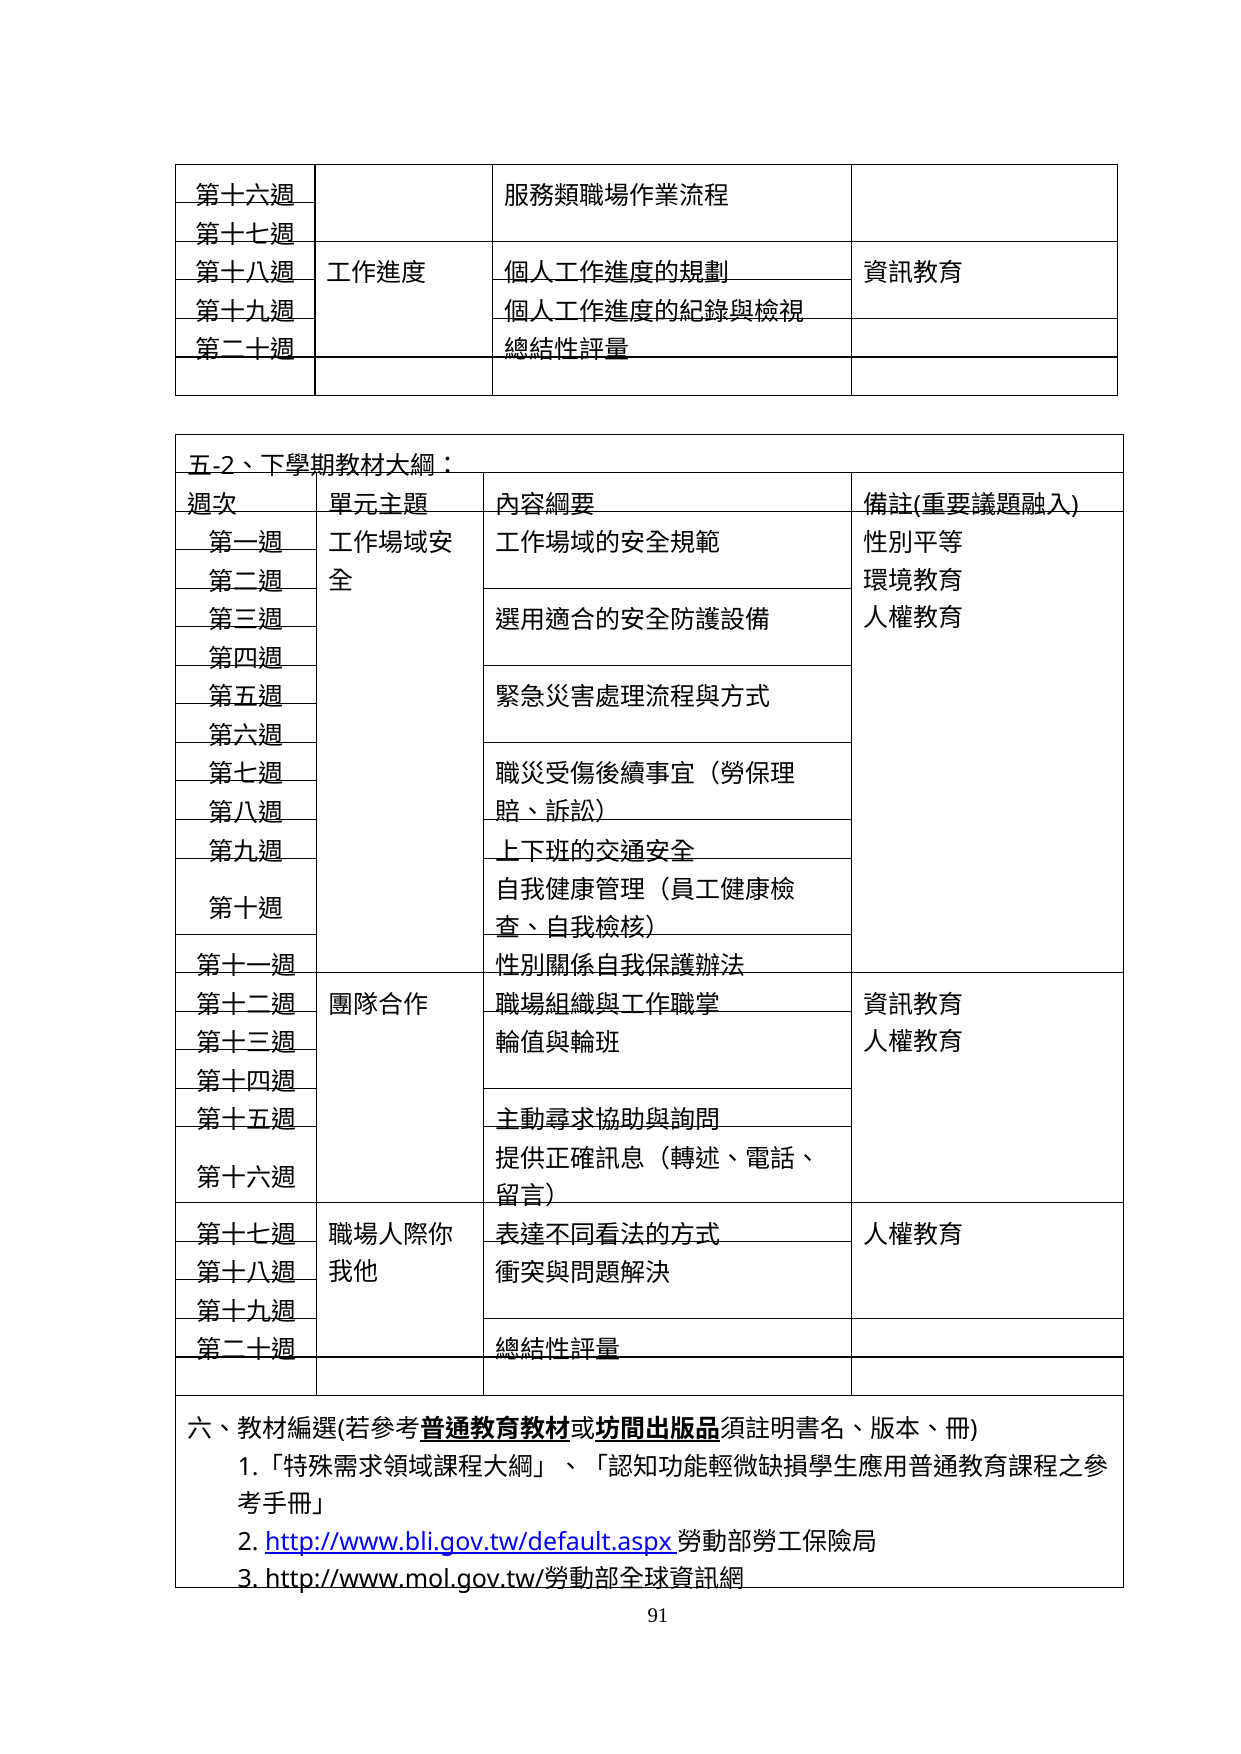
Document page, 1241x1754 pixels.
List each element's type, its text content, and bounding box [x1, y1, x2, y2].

table_cell 第二十週 [176, 319, 314, 356]
table_cell 性別關係自我保護辦法 [484, 935, 851, 972]
table_cell 人權教育 [852, 1203, 1123, 1318]
table_cell 緊急災害處理流程與方式 [484, 666, 851, 742]
table_cell [316, 358, 492, 395]
table_cell 第十四週 [176, 1050, 316, 1088]
table_cell 備註(重要議題融入) [852, 473, 1123, 511]
table_cell 週次 [176, 473, 316, 511]
table_cell 第十三週 [176, 1012, 316, 1049]
table_cell 第七週 [176, 743, 316, 780]
table_cell [176, 1358, 316, 1395]
table_cell 第十七週 [176, 1203, 316, 1241]
table_cell 個人工作進度的規劃 [493, 242, 851, 279]
table_cell 上下班的交通安全 [484, 820, 851, 857]
table_cell 職場組織與工作職掌 [484, 973, 851, 1011]
table_cell 工作場域的安全規範 [484, 512, 851, 588]
table_cell 提供正確訊息（轉述、電話、留言） [484, 1127, 851, 1202]
table_cell 工作場域安全 [317, 512, 483, 972]
table_cell [852, 1319, 1123, 1356]
table_cell 資訊教育 人權教育 [852, 973, 1123, 1202]
table_cell 資訊教育 [852, 242, 1117, 318]
table_cell 第九週 [176, 820, 316, 857]
table_cell 第十九週 [176, 1280, 316, 1318]
table_cell 第六週 [176, 704, 316, 742]
table_cell 服務類職場作業流程 [493, 165, 851, 241]
table_cell 總結性評量 [493, 319, 851, 356]
table_cell 第十一週 [176, 935, 316, 972]
table_cell 第十五週 [176, 1089, 316, 1126]
table_cell 輪值與輪班 [484, 1012, 851, 1088]
table_cell 第八週 [176, 781, 316, 819]
table_cell 第十八週 [176, 242, 314, 279]
table_cell 總結性評量 [484, 1319, 851, 1356]
table_cell 第十六週 [176, 1127, 316, 1202]
table_cell 第十週 [176, 859, 316, 933]
table_cell [852, 1358, 1123, 1395]
table_cell 第十六週 [176, 165, 314, 202]
table_cell 個人工作進度的紀錄與檢視 [493, 280, 851, 318]
table_cell 第十二週 [176, 973, 316, 1011]
table_cell 第二十週 [176, 1319, 316, 1356]
table_cell [484, 1358, 851, 1395]
table_cell [852, 165, 1117, 241]
table_cell 第二週 [176, 550, 316, 588]
table_cell [852, 319, 1117, 356]
table_cell [316, 165, 492, 241]
table_header 五-2、下學期教材大綱： [176, 435, 1123, 472]
table_cell 團隊合作 [317, 973, 483, 1202]
table_cell 第十七週 [176, 203, 314, 241]
table_cell 單元主題 [317, 473, 483, 511]
table_cell 第三週 [176, 589, 316, 626]
table_cell 第四週 [176, 627, 316, 665]
table_cell [176, 358, 314, 395]
table_cell 表達不同看法的方式 [484, 1203, 851, 1241]
table_cell 內容綱要 [484, 473, 851, 511]
table_cell 第十九週 [176, 280, 314, 318]
table_cell 主動尋求協助與詢問 [484, 1089, 851, 1126]
table_cell 職災受傷後續事宜（勞保理賠、訴訟） [484, 743, 851, 819]
table_cell [493, 358, 851, 395]
table_cell 工作進度 [316, 242, 492, 356]
table_cell [317, 1358, 483, 1395]
table_cell 衝突與問題解決 [484, 1242, 851, 1318]
table_cell 六、教材編選(若參考普通教育教材或坊間出版品須註明書名、版本、冊) 1.「特殊需求領域課程大綱」、「認知功能輕微缺損學生應用普通教育課程之參考手冊」 2. http://www.bli.gov.tw/default.aspx勞動部勞工保險局 3. http://www.mol.gov.tw/勞動部全球資訊網 [176, 1396, 1123, 1587]
table_cell 第一週 [176, 512, 316, 549]
table_cell 選用適合的安全防護設備 [484, 589, 851, 665]
table_cell 職場人際你我他 [317, 1203, 483, 1356]
table_cell 第五週 [176, 666, 316, 703]
table_cell [852, 358, 1117, 395]
table_cell 第十八週 [176, 1242, 316, 1279]
table_cell 性別平等 環境教育 人權教育 [852, 512, 1123, 972]
table_cell 自我健康管理（員工健康檢查、自我檢核） [484, 859, 851, 933]
